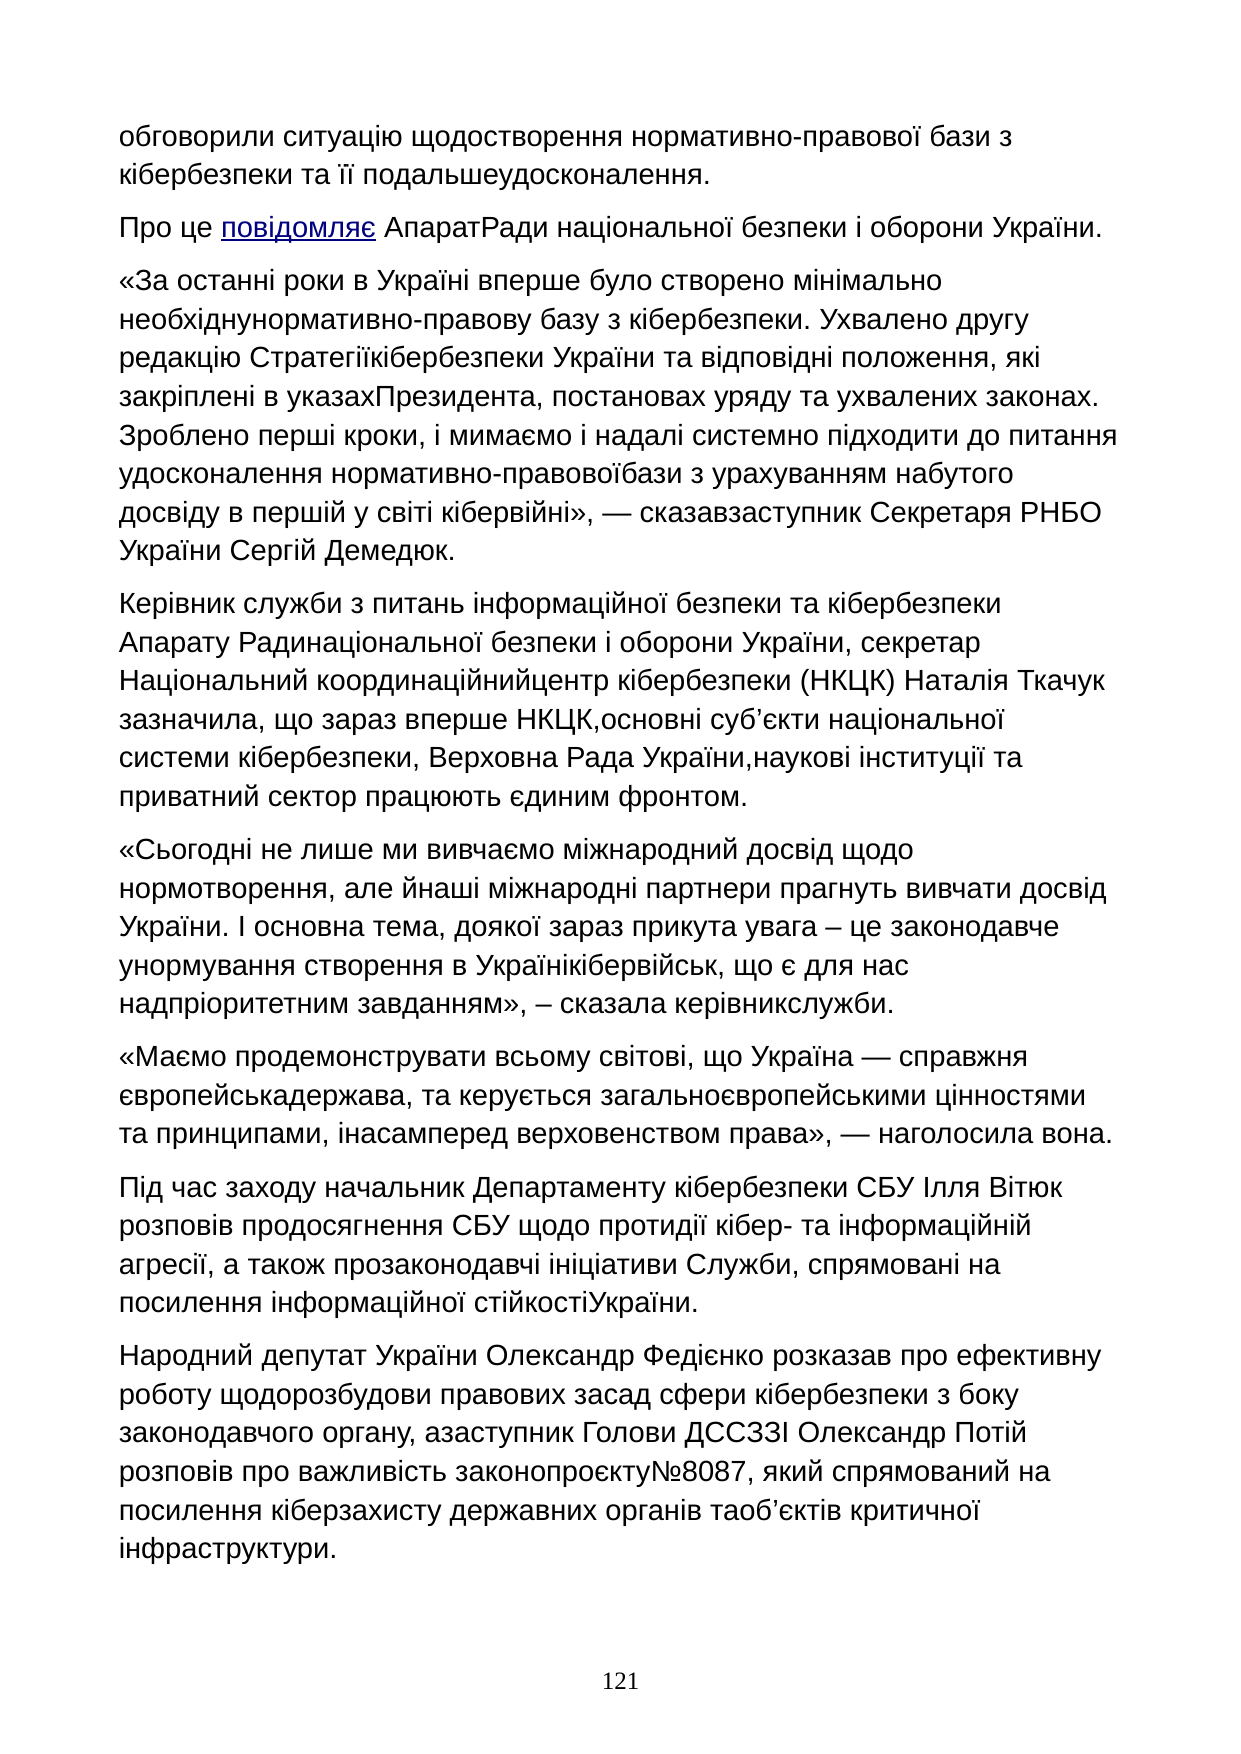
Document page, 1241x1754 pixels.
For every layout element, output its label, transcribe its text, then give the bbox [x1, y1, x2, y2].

text Під час заходу начальник Департаменту кібербезпеки СБУ Ілля Вітюк розповів продосягнення СБУ щодо протидії кібер- та інформаційній агресії, а також прозаконодавчі ініціативи Служби, спрямовані на посилення інформаційної стійкостіУкраїни. [118, 1169, 1122, 1319]
text «Маємо продемонструвати всьому світові, що Україна — справжня європейськадержава, та керується загальноєвропейськими цінностями та принципами, інасамперед верховенством права», — наголосила вона. [118, 1039, 1122, 1150]
text обговорили ситуацію щодостворення нормативно-правової бази з кібербезпеки та її подальшеудосконалення. [118, 118, 1122, 191]
text «За останні роки в Україні вперше було створено мінімально необхіднунормативно-правову базу з кібербезпеки. Ухвалено другу редакцію Стратегіїкібербезпеки України та відповідні положення, які закріплені в указахПрезидента, постановах уряду та ухвалених законах. Зроблено перші кроки, і мимаємо і надалі системно підходити до питання удосконалення нормативно-правовоїбази з урахуванням набутого досвіду в першій у світі кібервійні», — сказавзаступник Секретаря РНБО України Сергій Демедюк. [118, 263, 1122, 567]
text Про це повідомляє АпаратРади національної безпеки і оборони України. [118, 210, 1122, 244]
text «Сьогодні не лише ми вивчаємо міжнародний досвід щодо нормотворення, але йнаші міжнародні партнери прагнуть вивчати досвід України. І основна тема, доякої зараз прикута увага – це законодавче унормування створення в Українікібервійськ, що є для нас надпріоритетним завданням», – сказала керівникслужби. [118, 832, 1122, 1020]
text Керівник служби з питань інформаційної безпеки та кібербезпеки Апарату Радинаціональної безпеки і оборони України, секретар Національний координаційнийцентр кібербезпеки (НКЦК) Наталія Ткачук зазначила, що зараз вперше НКЦК,основні суб’єкти національної системи кібербезпеки, Верховна Рада України,наукові інституції та приватний сектор працюють єдиним фронтом. [118, 586, 1122, 812]
text Народний депутат України Олександр Федієнко розказав про ефективну роботу щодорозбудови правових засад сфери кібербезпеки з боку законодавчого органу, азаступник Голови ДССЗЗІ Олександр Потій розповів про важливість законопроєкту№8087, який спрямований на посилення кіберзахисту державних органів таоб’єктів критичної інфраструктури. [118, 1338, 1122, 1564]
